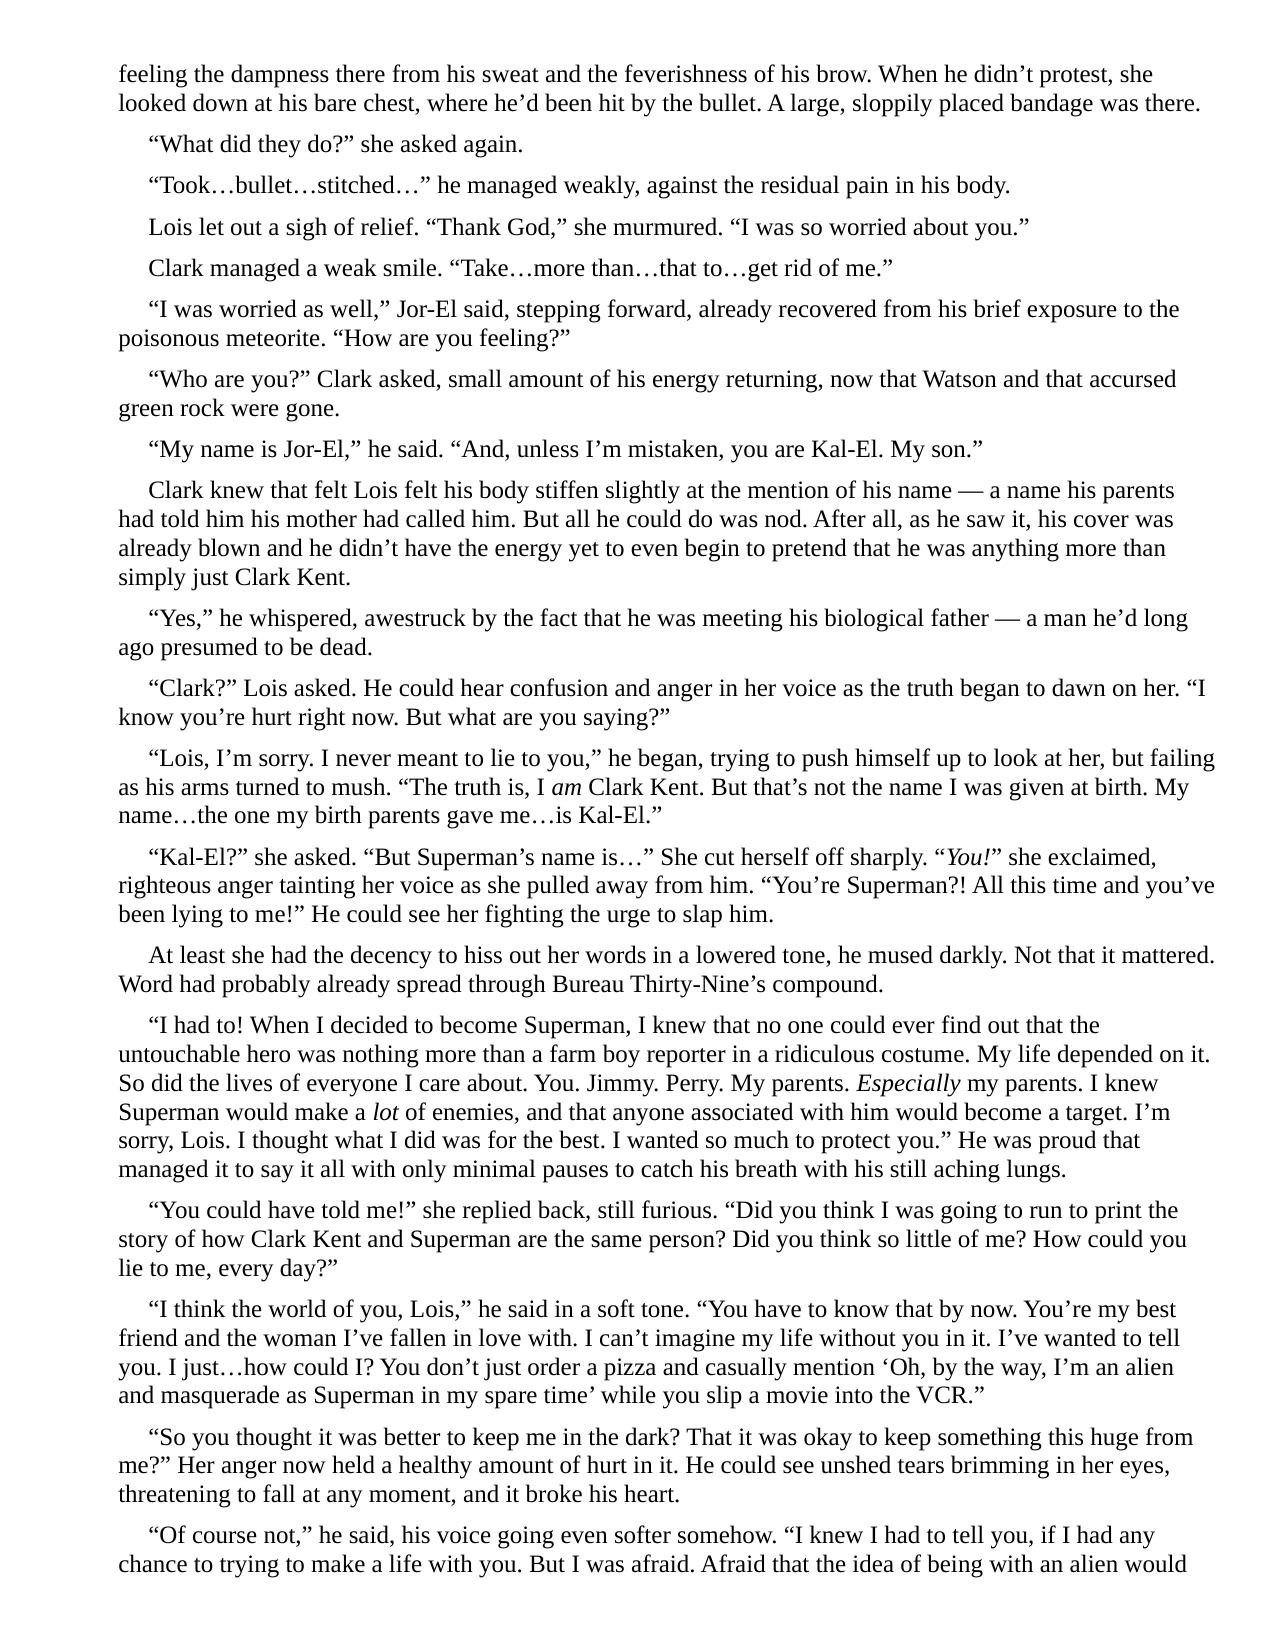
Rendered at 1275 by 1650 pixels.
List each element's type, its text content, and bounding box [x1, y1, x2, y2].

text “Kal-El?” she asked. “But Superman’s name is…” She cut herself off sharply. “You!” she exclaimed, righteous anger tainting her voice as she pulled away from him. “You’re Superman?! All this time and you’ve been lying to me!” He could see her fighting the urge to slap him. [118, 842, 1216, 928]
text At least she had the decency to hiss out her words in a lowered tone, he mused darkly. Not that it mattered. Word had probably already spread through Bureau Thirty-Nine’s compound. [118, 940, 1216, 998]
text “Of course not,” he said, his voice going even softer somehow. “I knew I had to tell you, if I had any chance to trying to make a life with you. But I was afraid. Afraid that the idea of being with an alien would [118, 1520, 1216, 1578]
text “I think the world of you, Lois,” he said in a soft tone. “You have to know that by now. You’re my best friend and the woman I’ve fallen in love with. I can’t imagine my life without you in it. I’ve wanted to tell you. I just…how could I? You don’t just order a pizza and casually mention ‘Oh, by the way, I’m an alien and masquerade as Superman in my spare time’ while you slip a movie into the VCR.” [118, 1294, 1216, 1409]
text feeling the dampness there from his sweat and the feverishness of his brow. When he didn’t protest, she looked down at his bare chest, where he’d been hit by the bullet. A large, sloppily placed bandage was there. [118, 59, 1216, 117]
text “I had to! When I decided to become Superman, I knew that no one could ever find out that the untouchable hero was nothing more than a farm boy reporter in a ridiculous costume. My life depended on it. So did the lives of everyone I care about. You. Jimmy. Perry. My parents. Especially my parents. I knew Superman would make a lot of enemies, and that anyone associated with him would become a target. I’m sorry, Lois. I thought what I did was for the best. I wanted so much to protect you.” He was proud that managed it to say it all with only minimal pauses to catch his breath with his still aching lungs. [118, 1010, 1216, 1183]
text Lois let out a sigh of relief. “Thank God,” she murmured. “I was so worried about you.” [118, 212, 1216, 240]
text Clark knew that felt Lois felt his body stiffen slightly at the mention of his name — a name his parents had told him his mother had called him. But all he could do was nod. After all, as he saw it, his cover was already blown and he didn’t have the energy yet to even begin to pretend that he was anything more than simply just Clark Kent. [118, 475, 1216, 590]
text “Who are you?” Clark asked, small amount of his energy returning, now that Watson and that accursed green rock were gone. [118, 364, 1216, 422]
text “Took…bullet…stitched…” he managed weakly, against the residual pain in his body. [118, 170, 1216, 199]
text “Lois, I’m sorry. I never meant to lie to you,” he began, trying to push himself up to look at her, but failing as his arms turned to mush. “The truth is, I am Clark Kent. But that’s not the name I was given at birth. My name…the one my birth parents gave me…is Kal-El.” [118, 743, 1216, 829]
text “You could have told me!” she replied back, still furious. “Did you think I was going to run to print the story of how Clark Kent and Superman are the same person? Did you think so little of me? How could you lie to me, every day?” [118, 1195, 1216, 1282]
text “What did they do?” she asked again. [118, 129, 1216, 158]
text “So you thought it was better to keep me in the dark? That it was okay to keep something this huge from me?” Her anger now held a healthy amount of hurt in it. He could see unshed tears brimming in her eyes, threatening to fall at any moment, and it broke his heart. [118, 1422, 1216, 1508]
text “My name is Jor-El,” he said. “And, unless I’m mistaken, you are Kal-El. My son.” [118, 434, 1216, 463]
text Clark managed a weak smile. “Take…more than…that to…get rid of me.” [118, 253, 1216, 282]
text “Clark?” Lois asked. He could hear confusion and anger in her voice as the truth began to dawn on her. “I know you’re hurt right now. But what are you saying?” [118, 673, 1216, 730]
text “Yes,” he whispered, awestruck by the fact that he was meeting his biological father — a man he’d long ago presumed to be dead. [118, 603, 1216, 660]
text “I was worried as well,” Jor-El said, stepping forward, already recovered from his brief exposure to the poisonous meteorite. “How are you feeling?” [118, 294, 1216, 352]
